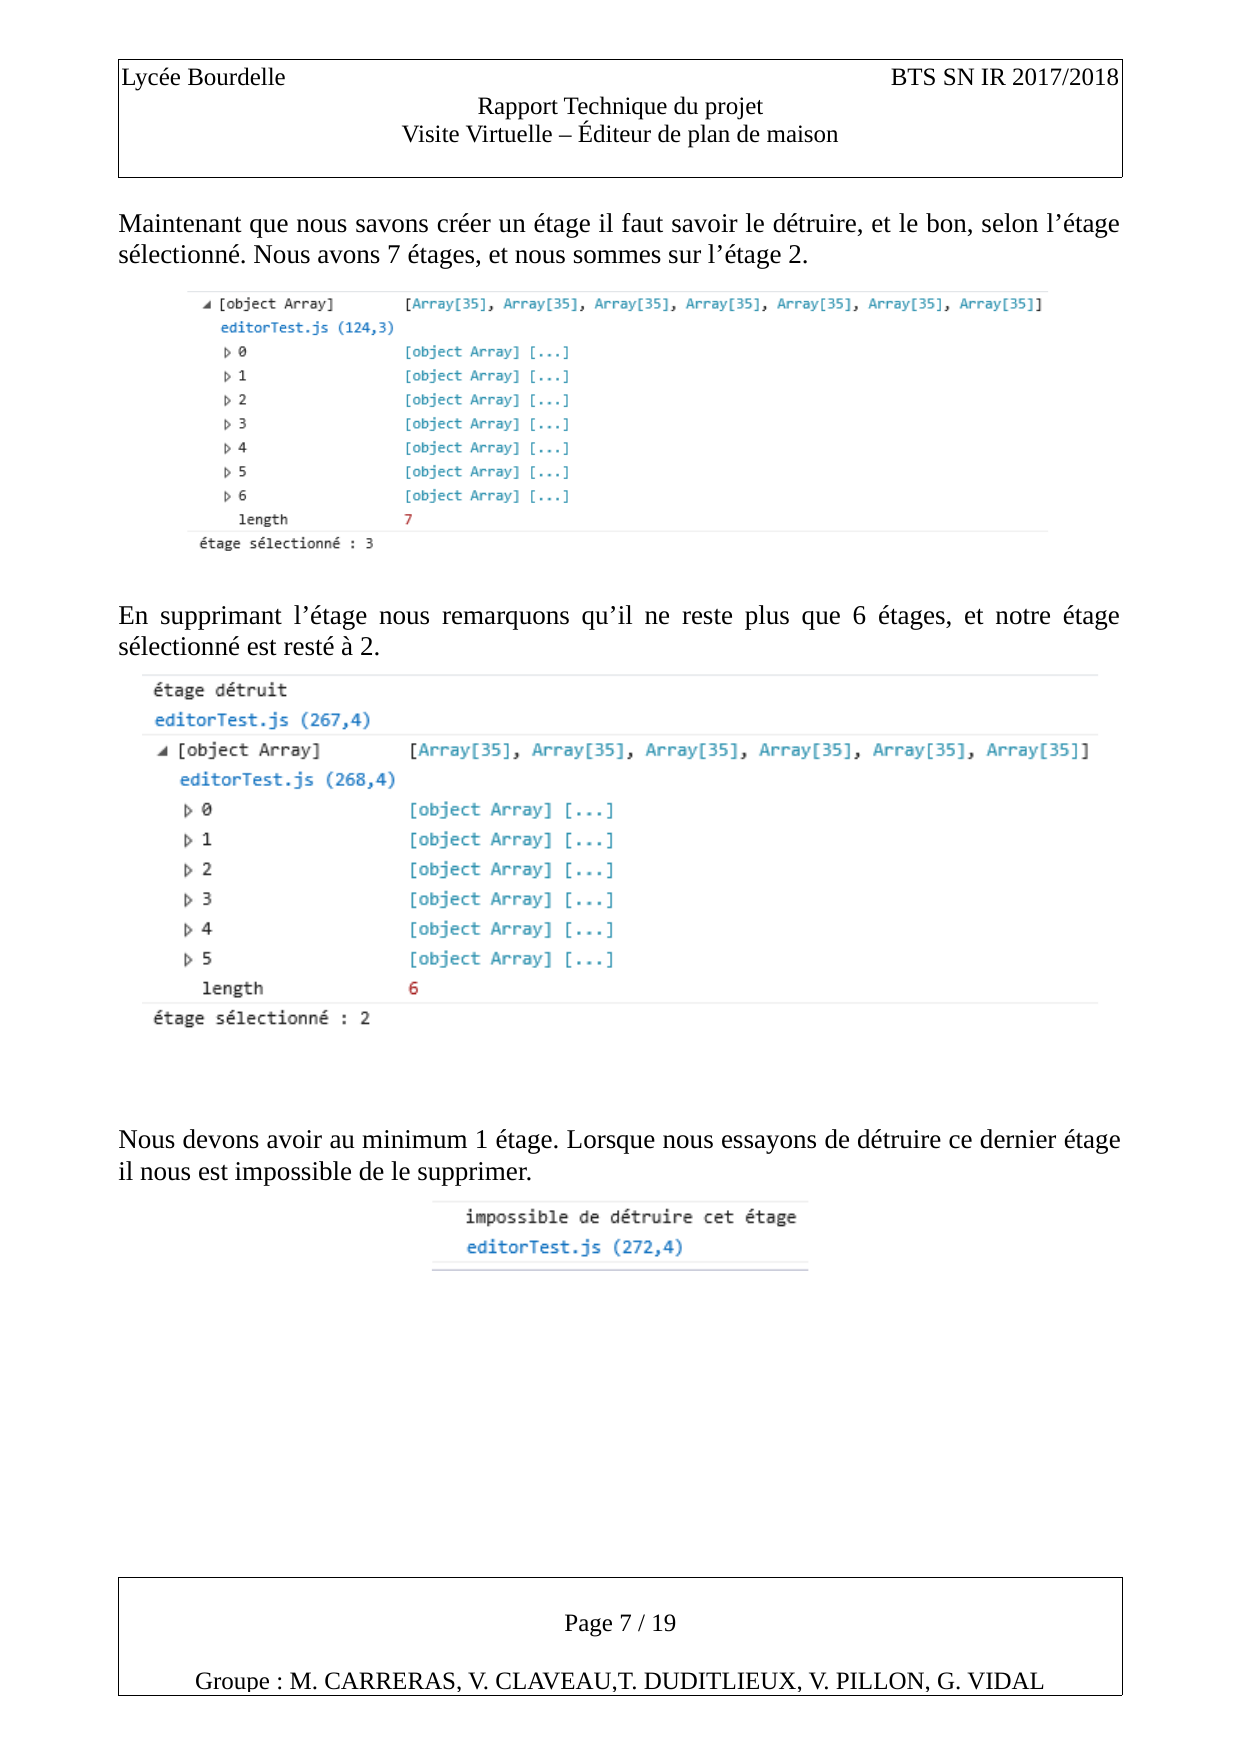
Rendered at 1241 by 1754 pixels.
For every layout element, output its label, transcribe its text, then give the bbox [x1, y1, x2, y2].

text Nous devons avoir au minimum 1 étage. Lorsque nous essayons de détruire ce dernier étage il nous est impossible de le supprimer. [118, 1123, 1122, 1186]
text En supprimant l’étage nous remarquons qu’il ne reste plus que 6 étages, et notre étage sélectionné est resté à 2. [118, 599, 1122, 661]
picture [187, 291, 1049, 556]
text Maintenant que nous savons créer un étage il faut savoir le détruire, et le bon, selon l’étage sélectionné. Nous avons 7 étages, et nous sommes sur l’étage 2. [118, 207, 1122, 269]
picture [142, 673, 1099, 1037]
picture [431, 1198, 809, 1271]
